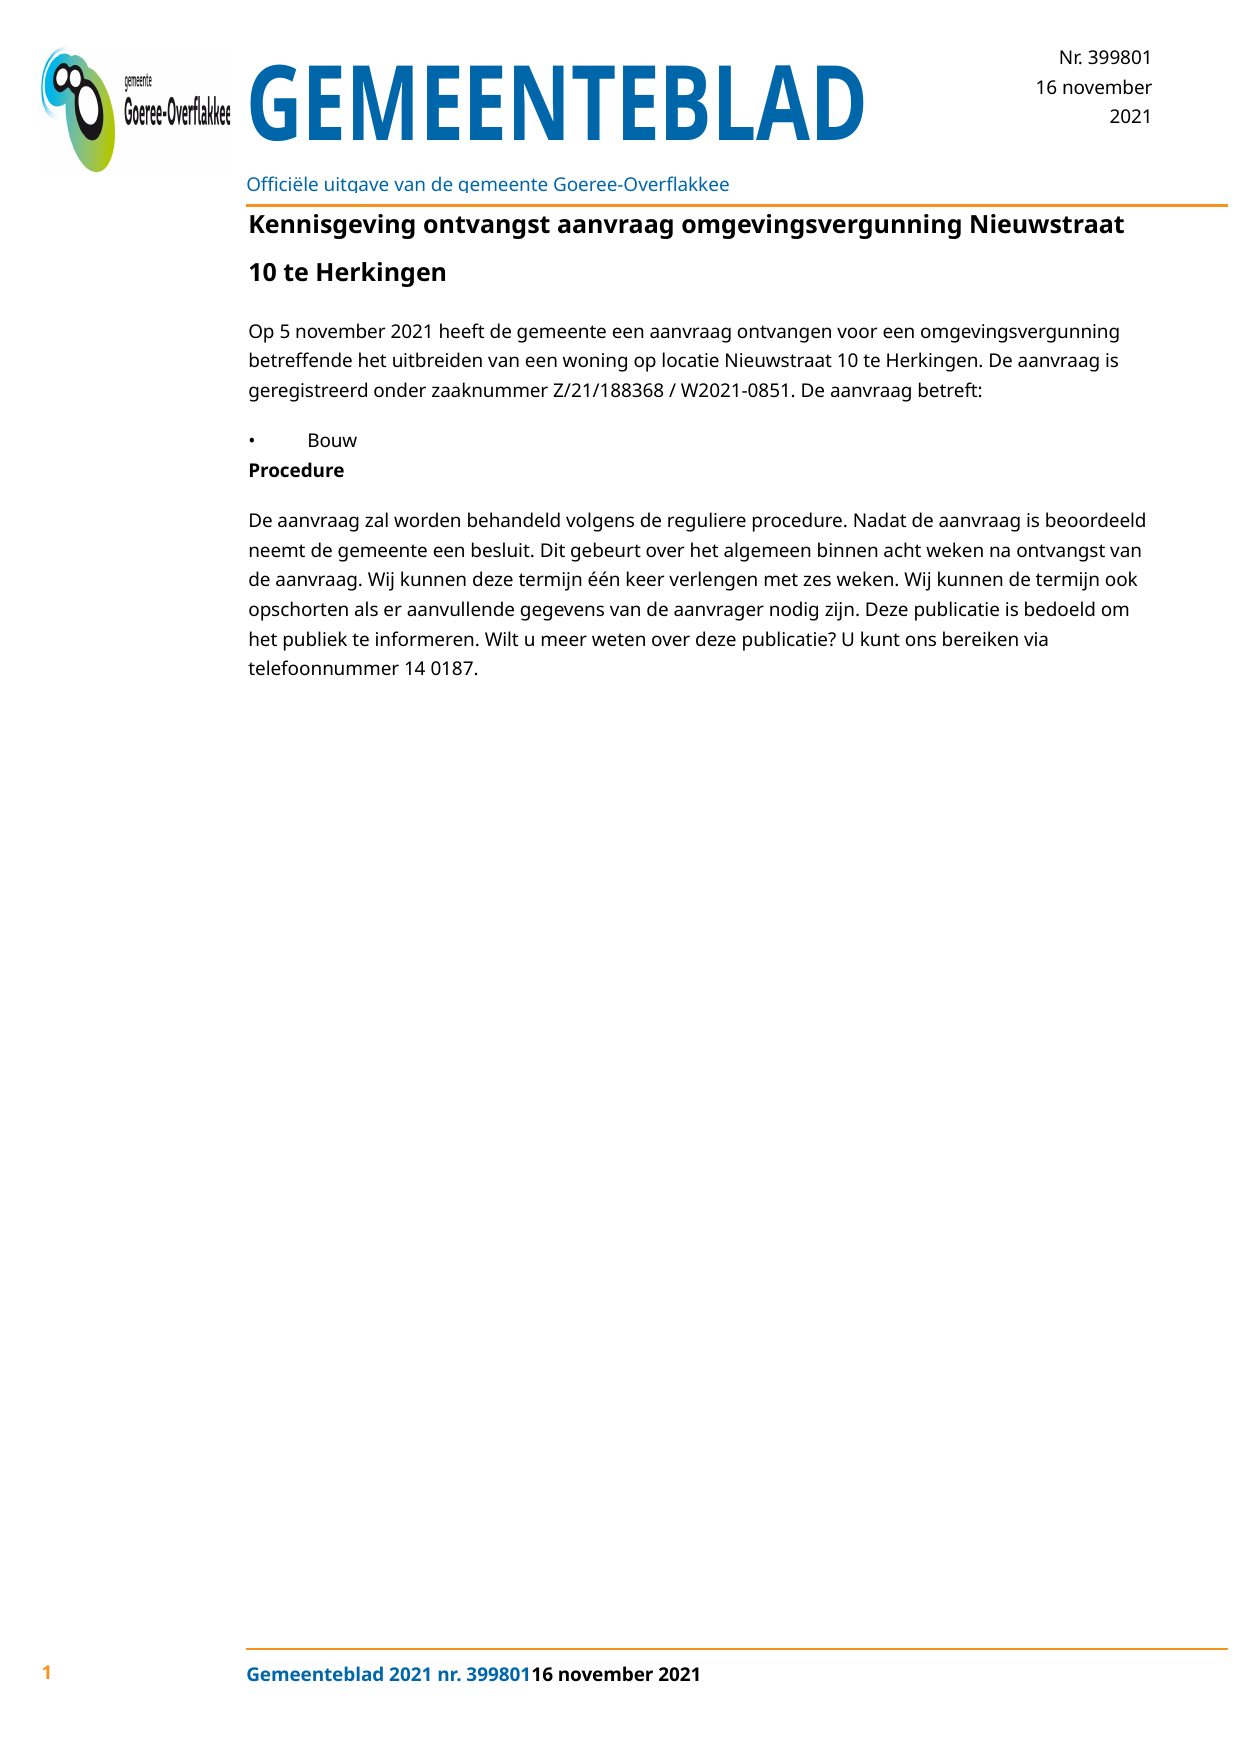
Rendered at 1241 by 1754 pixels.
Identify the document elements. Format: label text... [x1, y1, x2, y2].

text Op 5 november 2021 heeft de gemeente een aanvraag ontvangen voor een omgevingsvergunning betreffende het uitbreiden van een woning op locatie Nieuwstraat 10 te Herkingen. De aanvraag is geregistreerd onder zaaknummer Z/21/188368 / W2021-0851. De aanvraag betreft: [248, 318, 1152, 403]
picture [41, 47, 231, 172]
text Procedure [248, 457, 1152, 483]
text Kennisgeving ontvangst aanvraag omgevingsvergunning Nieuwstraat 10 te Herkingen [248, 207, 1152, 288]
text De aanvraag zal worden behandeld volgens de reguliere procedure. Nadat de aanvraag is beoordeeld neemt de gemeente een besluit. Dit gebeurt over het algemeen binnen acht weken na ontvangst van de aanvraag. Wij kunnen deze termijn één keer verlengen met zes weken. Wij kunnen de termijn ook opschorten als er aanvullende gegevens van de aanvrager nodig zijn. Deze publicatie is bedoeld om het publiek te informeren. Wilt u meer weten over deze publicatie? U kunt ons bereiken via telefoonnummer 14 0187. [248, 507, 1152, 681]
list Bouw [248, 427, 1152, 453]
